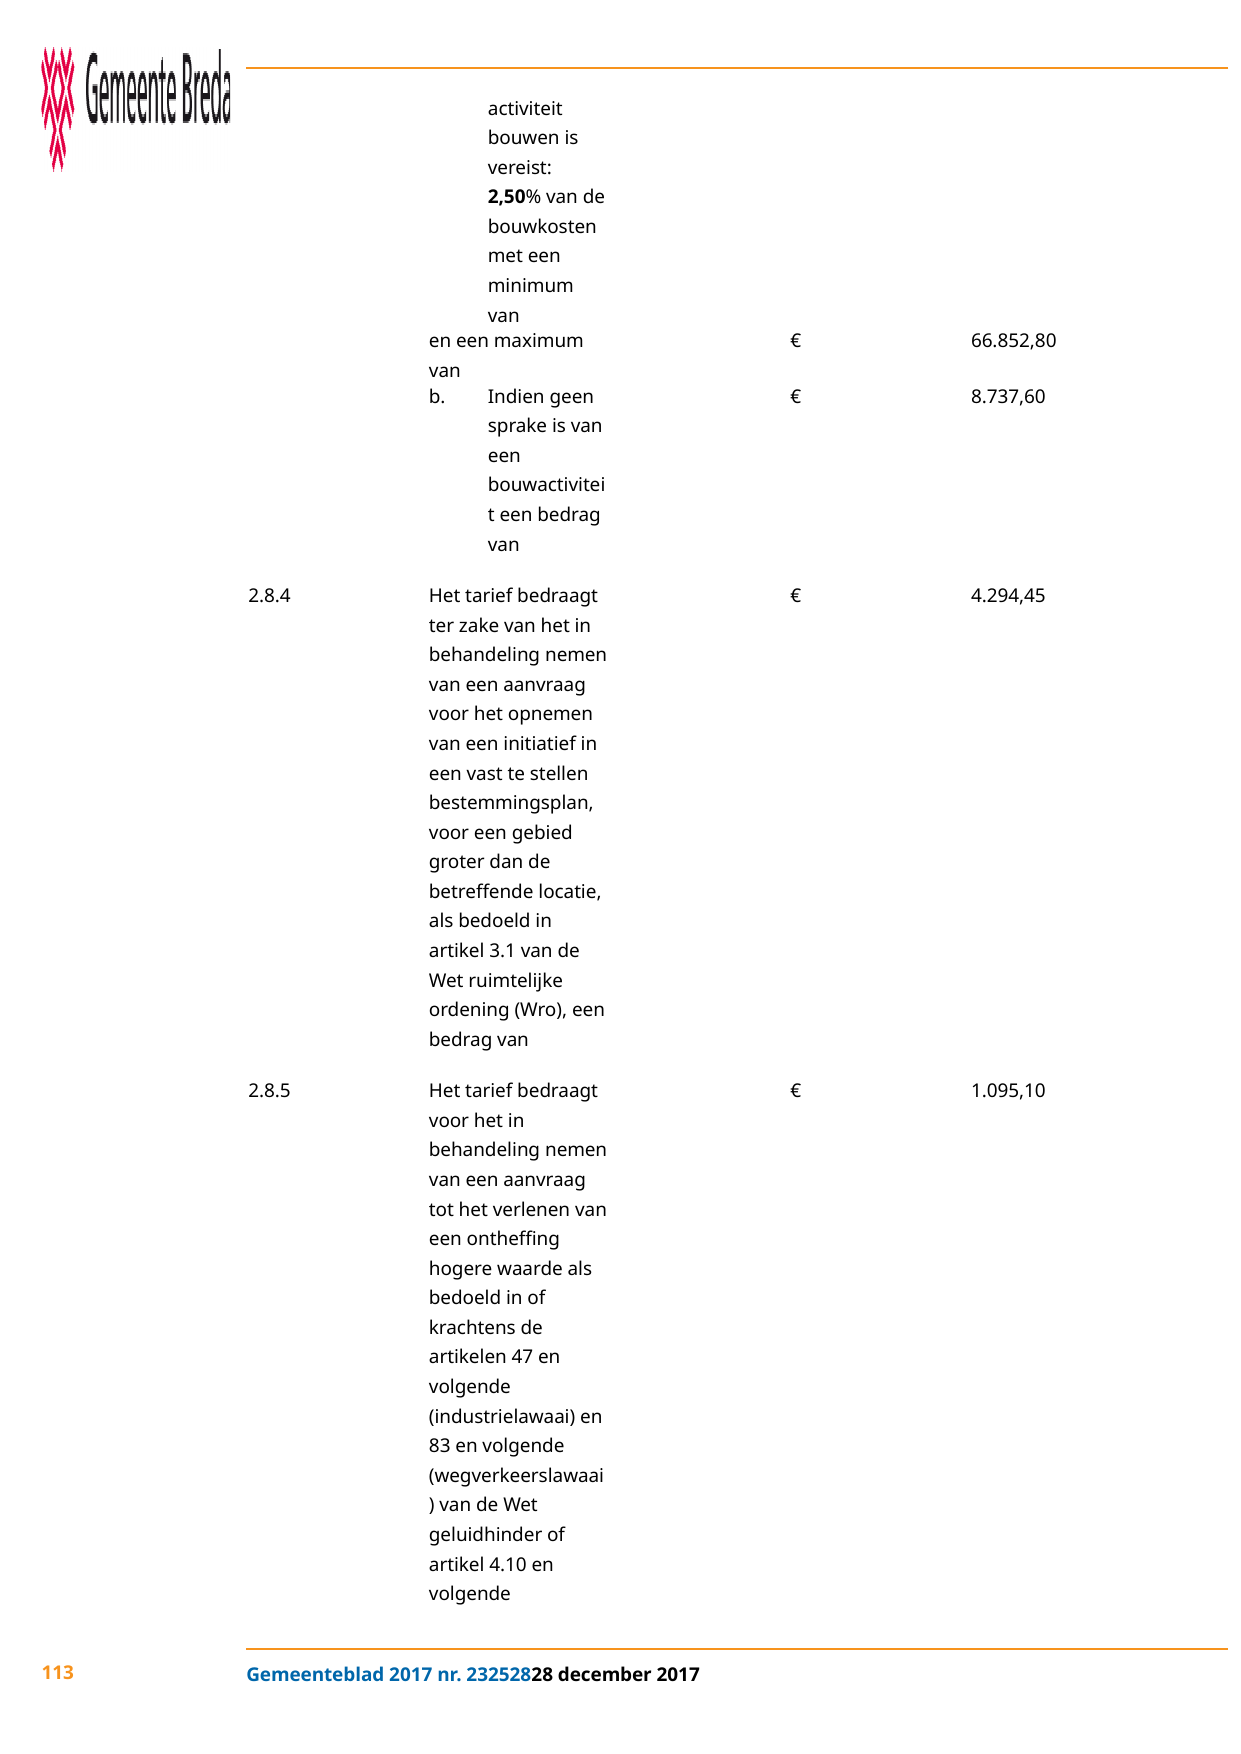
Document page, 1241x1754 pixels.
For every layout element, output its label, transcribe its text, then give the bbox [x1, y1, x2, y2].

table_cell [429, 1052, 609, 1077]
table_cell [248, 383, 429, 557]
table_cell € [790, 328, 971, 383]
table_cell [609, 582, 790, 1052]
table_cell [248, 557, 429, 582]
table_cell [971, 95, 1152, 328]
table_cell [609, 1078, 790, 1606]
table_cell 2.8.5 [248, 1078, 429, 1606]
table_cell [790, 95, 971, 328]
table_cell 66.852,80 [971, 328, 1152, 383]
table_cell 8.737,60 [971, 383, 1152, 557]
table_cell [248, 95, 429, 328]
table_cell [248, 1052, 429, 1077]
table_cell [609, 557, 790, 582]
table_cell [609, 95, 790, 328]
table_cell Het tarief bedraagt voor het in behandeling nemen van een aanvraag tot het verlenen van een ontheffing hogere waarde als bedoeld in of krachtens de artikelen 47 en volgende (industrielawaai) en 83 en volgende (wegverkeerslawaai) van de Wet geluidhinder of artikel 4.10 en volgende [429, 1078, 609, 1606]
table_cell [790, 557, 971, 582]
table_cell [609, 383, 790, 557]
table_cell [971, 557, 1152, 582]
table_cell € [790, 582, 971, 1052]
table_cell [429, 557, 609, 582]
table_cell Indien geen sprake is van een bouwactiviteit een bedrag van [429, 383, 609, 557]
table_cell Het tarief bedraagt ter zake van het in behandeling nemen van een aanvraag voor het opnemen van een initiatief in een vast te stellen bestemmingsplan, voor een gebied groter dan de betreffende locatie, als bedoeld in artikel 3.1 van de Wet ruimtelijke ordening (Wro), een bedrag van [429, 582, 609, 1052]
table_cell [248, 328, 429, 383]
table_cell activiteit bouwen is vereist: 2,50% van de bouwkosten met een minimum van [429, 95, 609, 328]
table_cell [790, 1052, 971, 1077]
table_cell [609, 1052, 790, 1077]
table_cell 4.294,45 [971, 582, 1152, 1052]
table_cell en een maximum van [429, 328, 609, 383]
table_cell 2.8.4 [248, 582, 429, 1052]
table_cell [971, 1052, 1152, 1077]
table_cell 1.095,10 [971, 1078, 1152, 1606]
picture [41, 47, 231, 172]
table_cell [609, 328, 790, 383]
table_cell € [790, 1078, 971, 1606]
table_cell € [790, 383, 971, 557]
